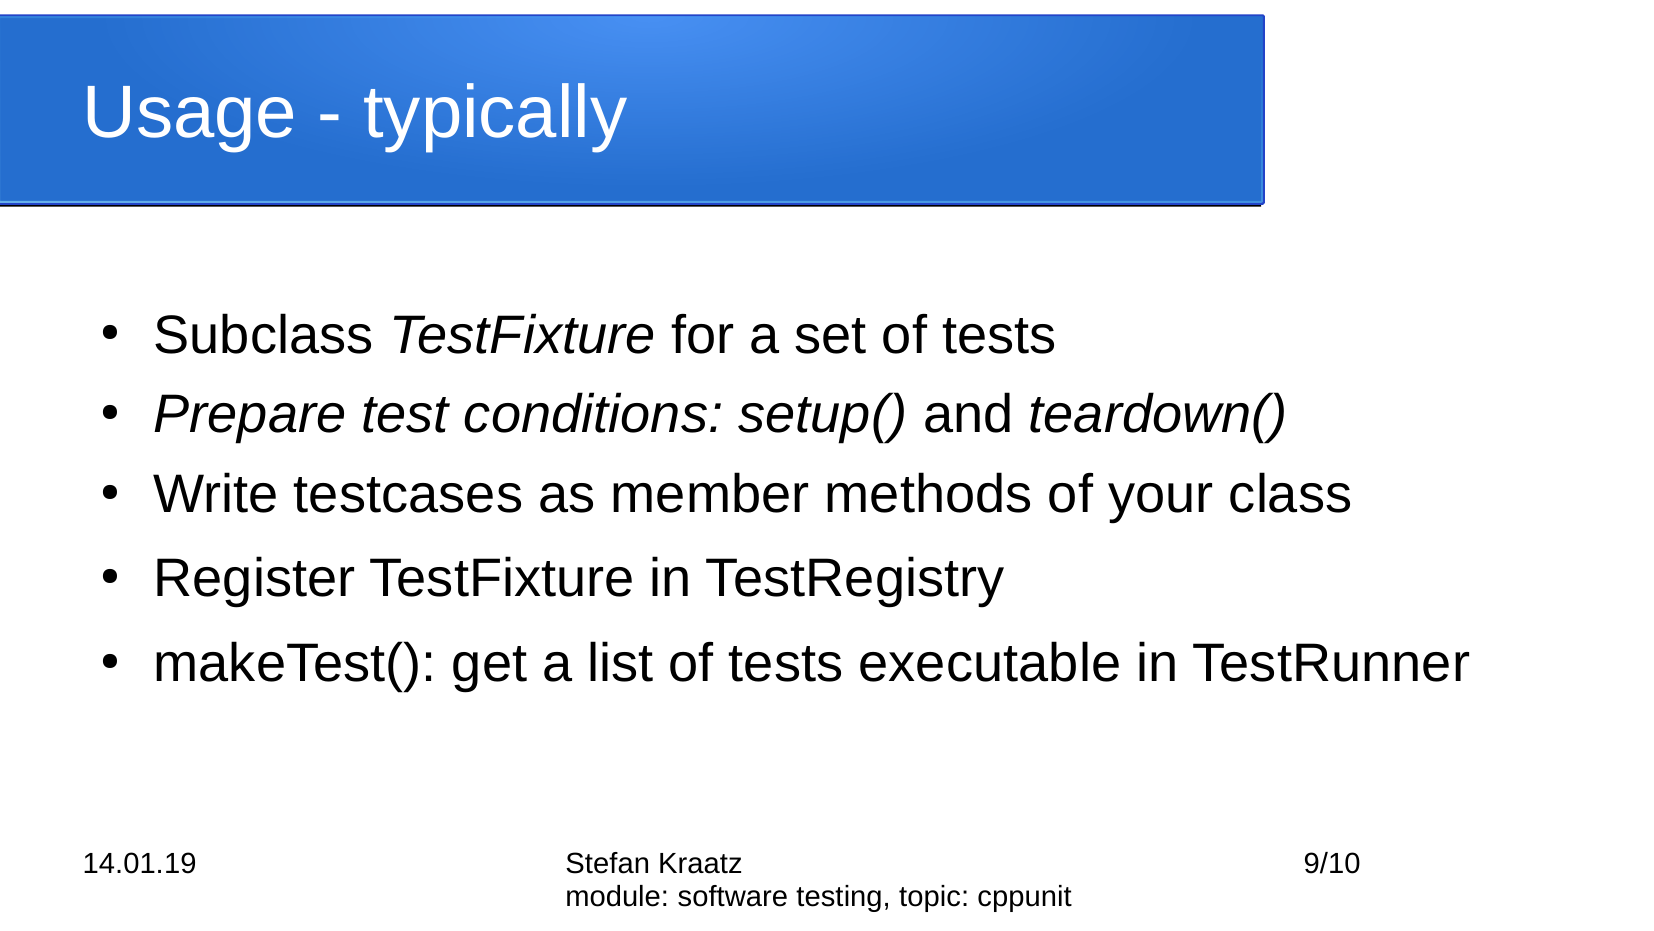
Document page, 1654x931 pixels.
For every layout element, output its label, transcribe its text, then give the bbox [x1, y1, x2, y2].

list Subclass TestFixture for a set of tests Prepare test conditions: setup() and teardown() Write testcases as member methods of your class Register TestFixture in TestRegistry makeTest(): get a list of tests executable in TestRunner [82, 224, 1571, 764]
title Usage - typically [82, 35, 1235, 189]
